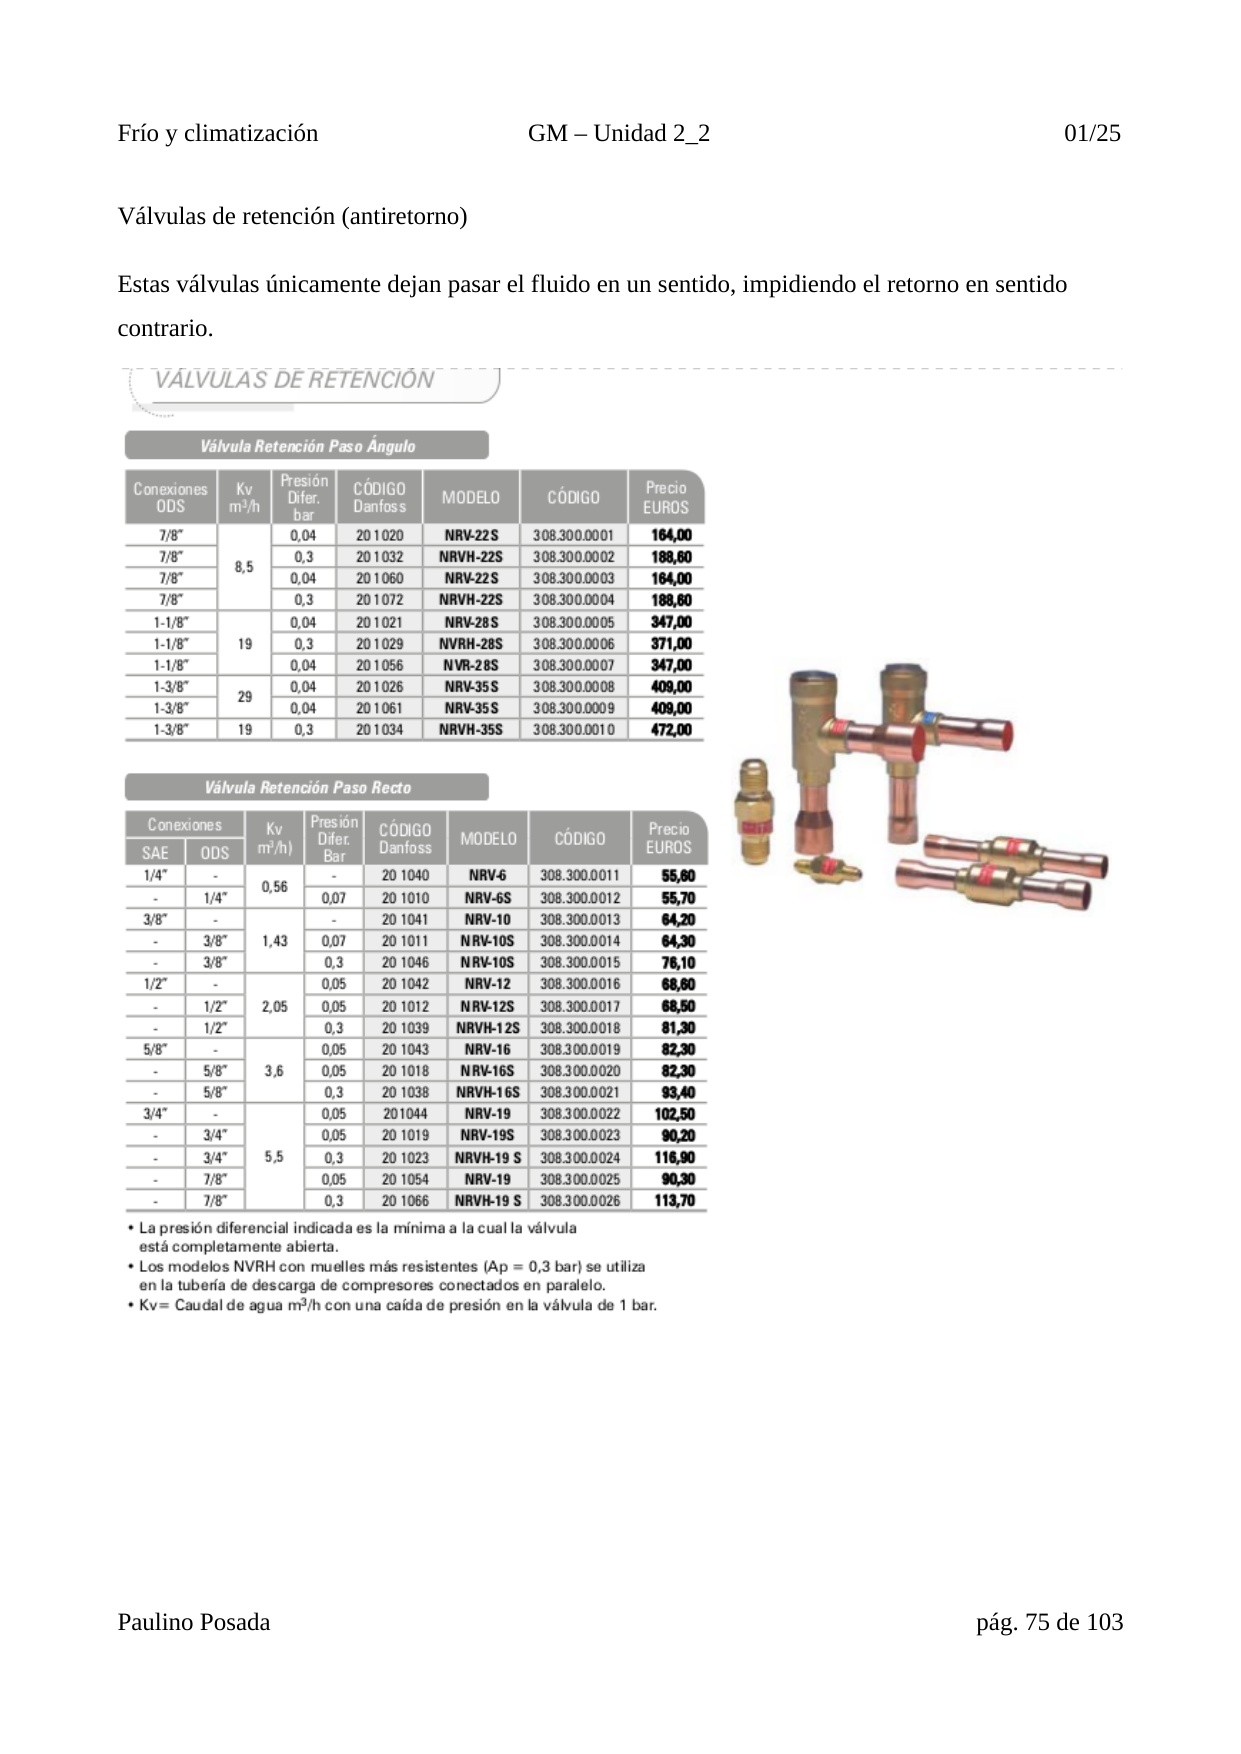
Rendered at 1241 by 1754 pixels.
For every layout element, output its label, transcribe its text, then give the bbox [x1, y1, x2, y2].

text Estas válvulas únicamente dejan pasar el fluido en un sentido, impidiendo el retorno en sentido contrario. [117, 269, 1123, 341]
picture [118, 368, 1123, 1319]
text Válvulas de retención (antiretorno) [117, 201, 1123, 230]
